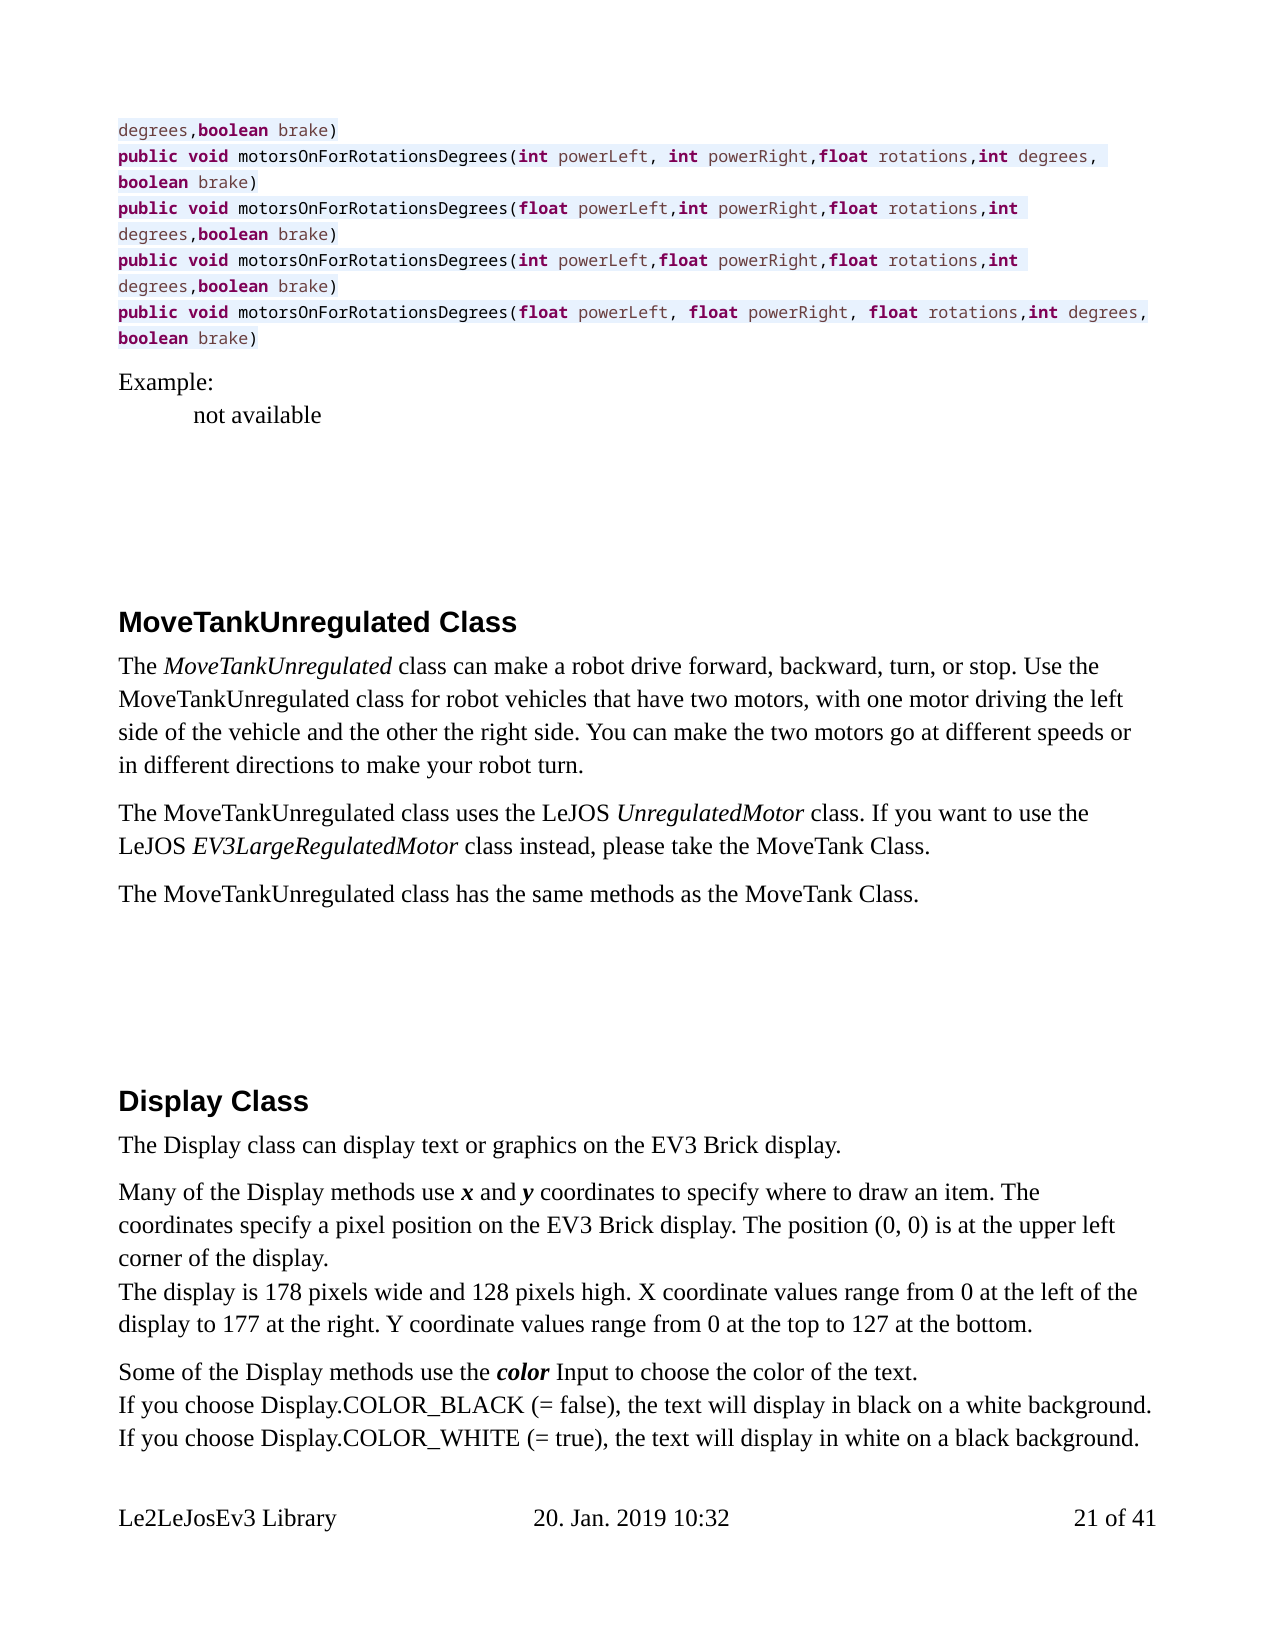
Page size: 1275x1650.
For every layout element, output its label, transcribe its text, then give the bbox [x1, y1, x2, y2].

subtitle MoveTankUnregulated Class [118, 605, 1157, 639]
subtitle Display Class [118, 1084, 1157, 1117]
text The MoveTankUnregulated class uses the LeJOS UnregulatedMotor class. If you want to use the LeJOS EV3LargeRegulatedMotor class instead, please take the MoveTank Class. [118, 798, 1157, 860]
text The MoveTankUnregulated class can make a robot drive forward, backward, turn, or stop. Use the MoveTankUnregulated class for robot vehicles that have two motors, with one motor driving the left side of the vehicle and the other the right side. You can make the two motors go at different speeds or in different directions to make your robot turn. [118, 651, 1157, 779]
text Some of the Display methods use the color Input to choose the color of the text. If you choose Display.COLOR_BLACK (= false), the text will display in black on a white background. If you choose Display.COLOR_WHITE (= true), the text will display in white on a black background. [118, 1357, 1157, 1452]
text Example: not available [118, 367, 1157, 429]
text The Display class can display text or graphics on the EV3 Brick display. [118, 1130, 1157, 1159]
text The MoveTankUnregulated class has the same methods as the MoveTank Class. [118, 879, 1157, 907]
text Many of the Display methods use x and y coordinates to specify where to draw an item. The coordinates specify a pixel position on the EV3 Brick display. The position (0, 0) is at the upper left corner of the display. The display is 178 pixels wide and 128 pixels high. X coordinate values range from 0 at the left of the display to 177 at the right. Y coordinate values range from 0 at the top to 127 at the bottom. [118, 1177, 1157, 1338]
text degrees,boolean brake) public void motorsOnForRotationsDegrees(int powerLeft, int powerRight,float rotations,int degrees, boolean brake) public void motorsOnForRotationsDegrees(float powerLeft,int powerRight,float rotations,int degrees,boolean brake) public void motorsOnForRotationsDegrees(int powerLeft,float powerRight,float rotations,int degrees,boolean brake) public void motorsOnForRotationsDegrees(float powerLeft, float powerRight, float rotations,int degrees, boolean brake) [118, 118, 1157, 349]
